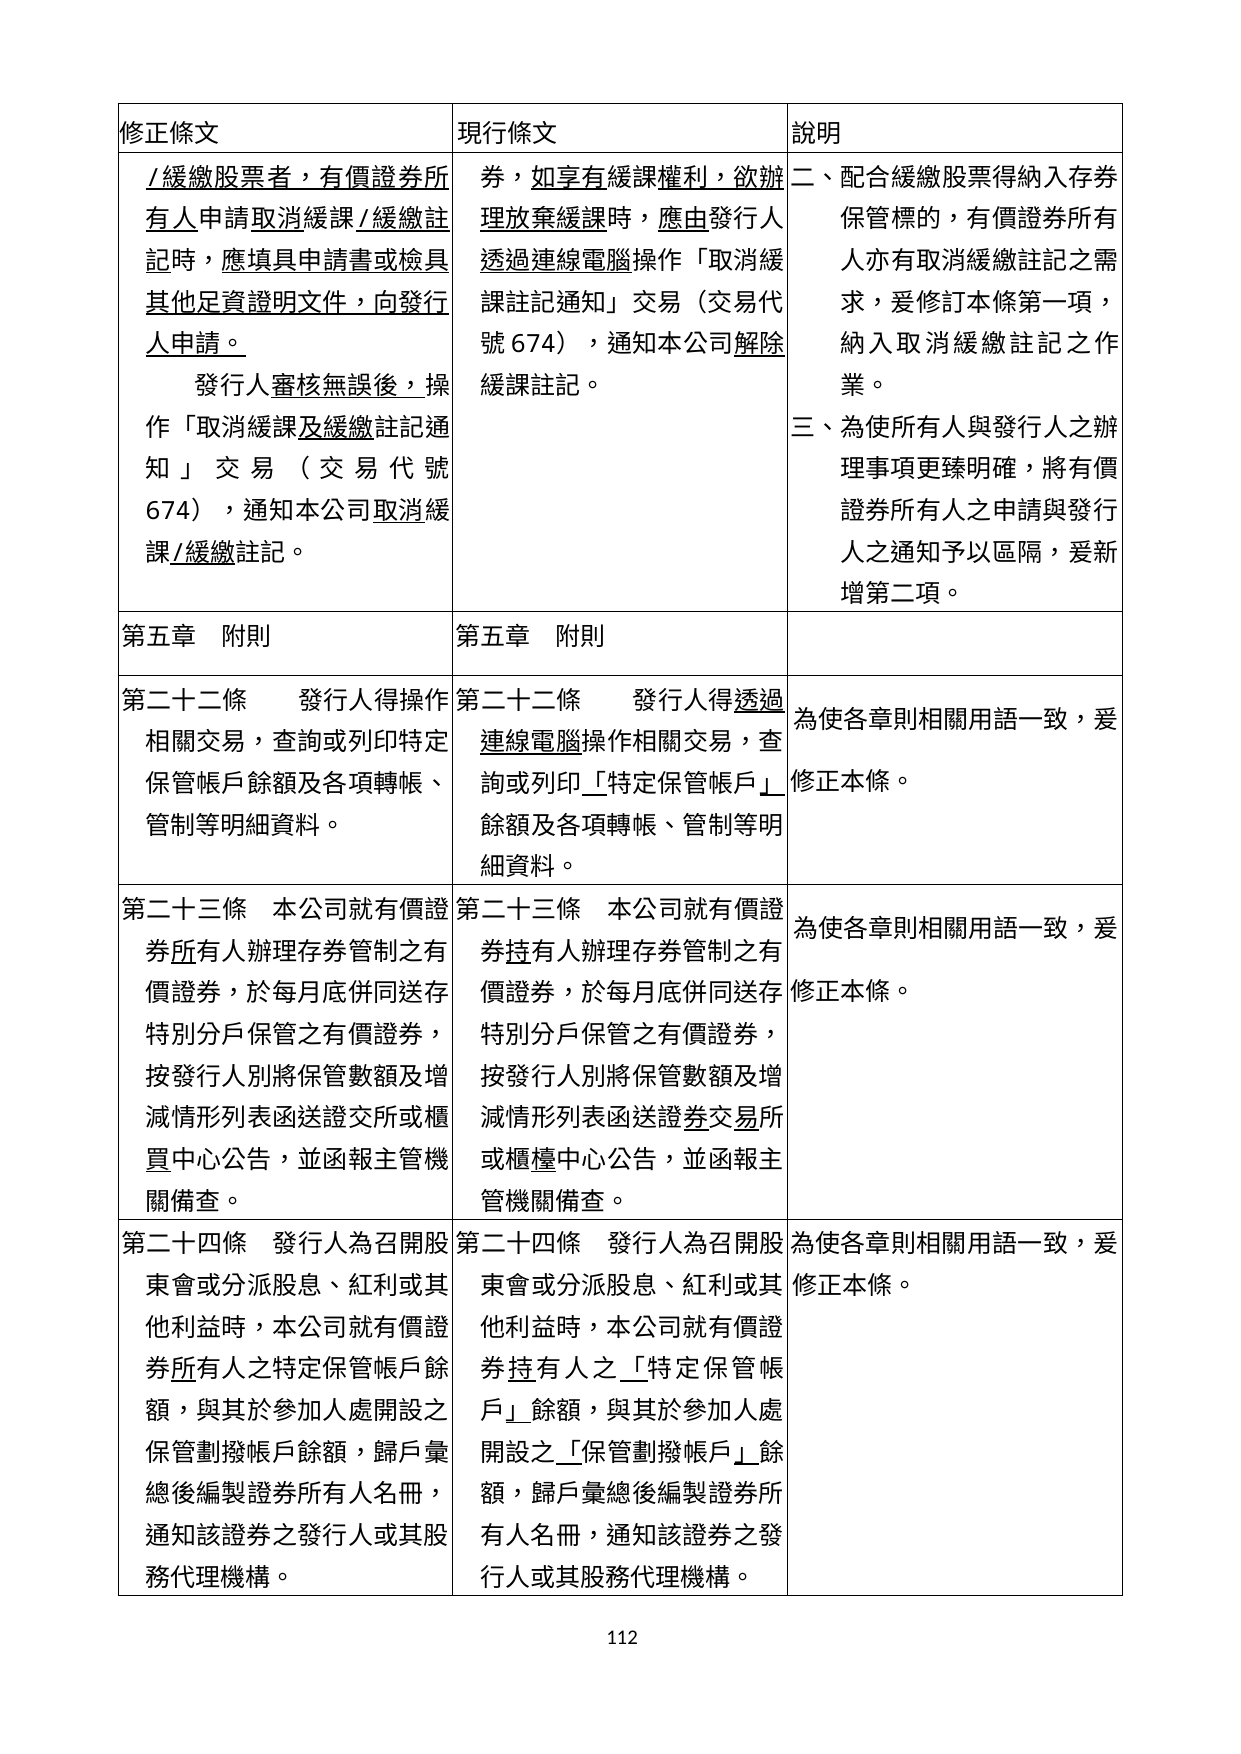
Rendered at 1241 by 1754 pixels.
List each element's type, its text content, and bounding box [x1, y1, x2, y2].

table_cell 二、配合緩繳股票得納入存券保管標的，有價證券所有人亦有取消緩繳註記之需求，爰修訂本條第一項，納入取消緩繳註記之作業。 三、為使所有人與發行人之辦理事項更臻明確，將有價證券所有人之申請與發行人之通知予以區隔，爰新增第二項。 [788, 153, 1122, 611]
table_cell 為使各章則相關用語一致，爰修正本條。 [788, 885, 1122, 1218]
table_cell 第二十三條 本公司就有價證券持有人辦理存券管制之有價證券，於每月底併同送存特別分戶保管之有價證券，按發行人別將保管數額及增減情形列表函送證券交易所或櫃檯中心公告，並函報主管機關備查。 [453, 885, 787, 1218]
table_cell 第二十四條 發行人為召開股東會或分派股息、紅利或其他利益時，本公司就有價證券所有人之特定保管帳戶餘額，與其於參加人處開設之保管劃撥帳戶餘額，歸戶彙總後編製證券所有人名冊，通知該證券之發行人或其股務代理機構。 [119, 1220, 452, 1594]
table_header 現行條文 [453, 104, 787, 152]
table_cell 第二十三條 本公司就有價證券所有人辦理存券管制之有價證券，於每月底併同送存特別分戶保管之有價證券，按發行人別將保管數額及增減情形列表函送證交所或櫃買中心公告，並函報主管機關備查。 [119, 885, 452, 1218]
table_header 說明 [788, 104, 1122, 152]
table_cell 第五章 附則 [453, 612, 787, 675]
table_cell 第二十二條 發行人得操作相關交易，查詢或列印特定保管帳戶餘額及各項轉帳、管制等明細資料。 [119, 676, 452, 884]
table_cell /緩繳股票者，有價證券所有人申請取消緩課/緩繳註記時，應填具申請書或檢具其他足資證明文件，向發行人申請。 發行人審核無誤後，操作「取消緩課及緩繳註記通知」交易（交易代號674），通知本公司取消緩課/緩繳註記。 [119, 153, 452, 611]
table_cell 第二十二條 發行人得透過連線電腦操作相關交易，查詢或列印「特定保管帳戶」餘額及各項轉帳、管制等明細資料。 [453, 676, 787, 884]
table_cell 券，如享有緩課權利，欲辦理放棄緩課時，應由發行人透過連線電腦操作「取消緩課註記通知」交易（交易代號674），通知本公司解除緩課註記。 [453, 153, 787, 611]
table_cell 為使各章則相關用語一致，爰修正本條。 [788, 1220, 1122, 1594]
table_cell 第五章 附則 [119, 612, 452, 675]
table_header 修正條文 [119, 104, 452, 152]
table_cell 為使各章則相關用語一致，爰修正本條。 [788, 676, 1122, 884]
table_cell 第二十四條 發行人為召開股東會或分派股息、紅利或其他利益時，本公司就有價證券持有人之「特定保管帳戶」餘額，與其於參加人處開設之「保管劃撥帳戶」餘額，歸戶彙總後編製證券所有人名冊，通知該證券之發行人或其股務代理機構。 [453, 1220, 787, 1594]
table_cell [788, 612, 1122, 675]
